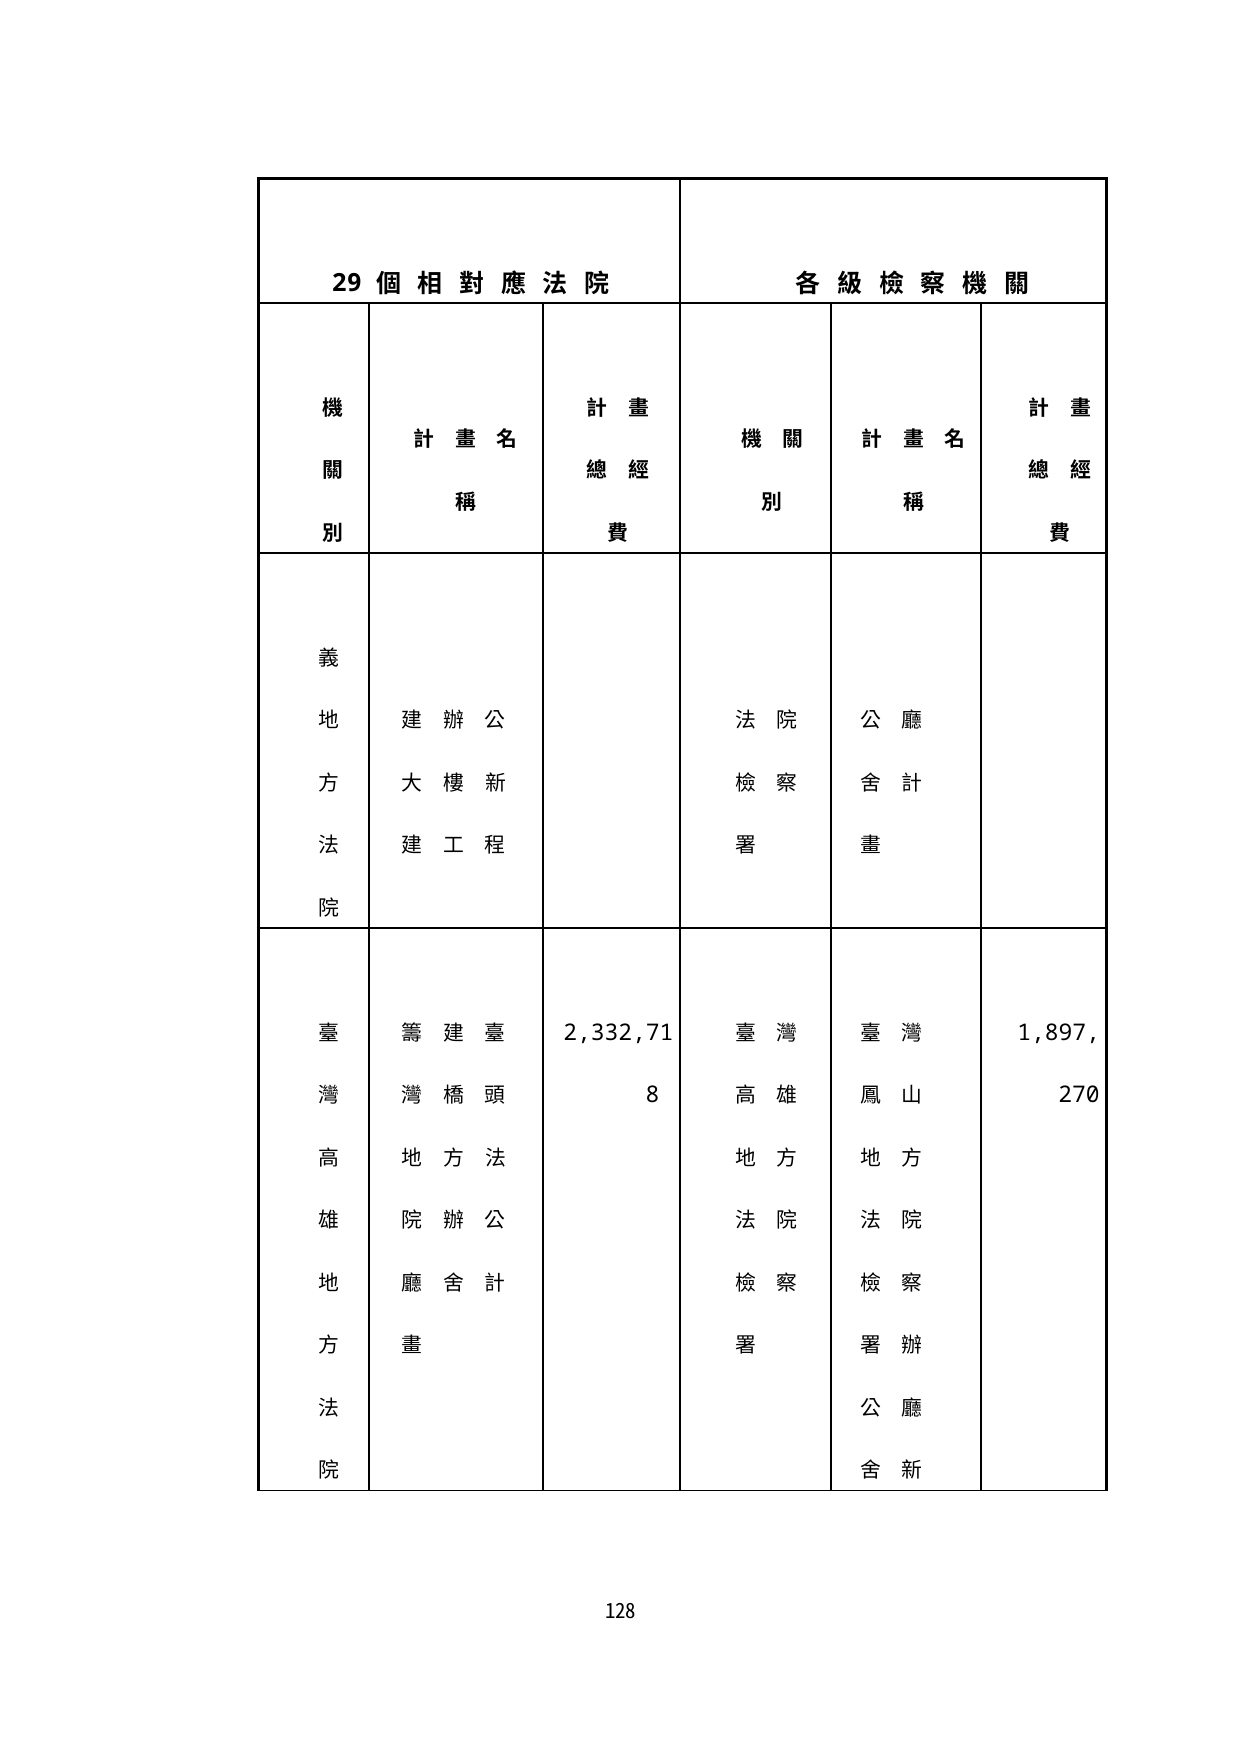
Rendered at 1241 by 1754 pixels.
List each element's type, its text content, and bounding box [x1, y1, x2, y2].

table_cell 臺灣高雄地方法院 [260, 929, 368, 1490]
table_cell 臺灣鳳山地方法院檢察署辦公廳舍新 [832, 929, 980, 1490]
table_cell 計畫名稱 [832, 304, 980, 552]
table_cell 公廳舍計畫 [832, 554, 980, 927]
table_cell 建辦公大樓新建工程 [370, 554, 542, 927]
table_cell 機關別 [260, 304, 368, 552]
table_cell 臺灣高雄地方法院檢察署 [681, 929, 830, 1490]
table_cell 計畫總經費 [544, 304, 679, 552]
table_cell 籌建臺灣橋頭地方法院辦公廳舍計畫 [370, 929, 542, 1490]
table_cell 計畫總經費 [982, 304, 1105, 552]
table_cell 2,332,718 [544, 929, 679, 1490]
table_cell 法院檢察署 [681, 554, 830, 927]
table_cell 機關別 [681, 304, 830, 552]
table_cell [544, 554, 679, 927]
table_header 29個相對應法院 [260, 180, 679, 302]
table_cell 義地方法院 [260, 554, 368, 927]
table_cell [982, 554, 1105, 927]
table_cell 計畫名稱 [370, 304, 542, 552]
table_header 各級檢察機關 [681, 180, 1105, 302]
table_cell 1,897,270 [982, 929, 1105, 1490]
